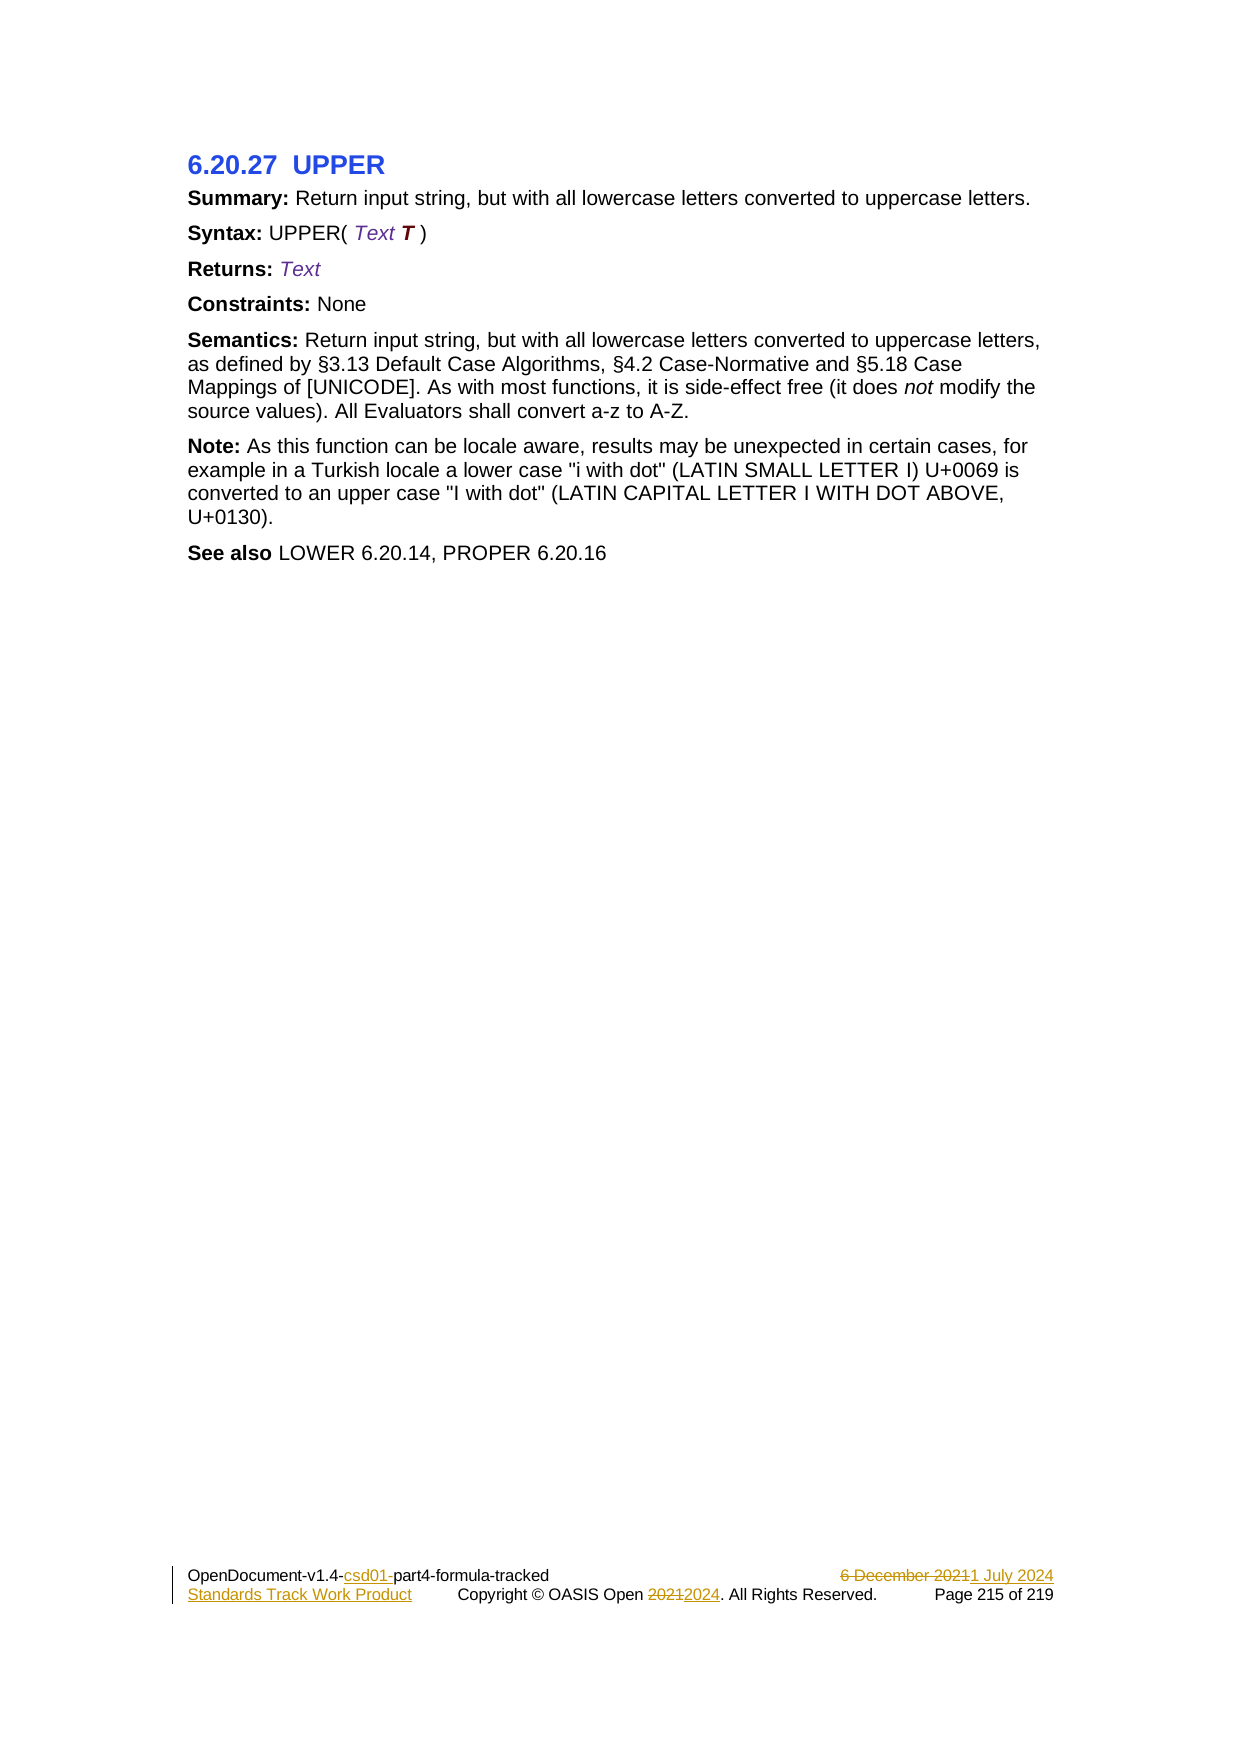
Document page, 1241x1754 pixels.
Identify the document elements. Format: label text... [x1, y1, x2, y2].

subtitle UPPER [187, 150, 1053, 180]
text Semantics: Return input string, but with all lowercase letters converted to uppercase letters, as defined by §3.13 Default Case Algorithms, §4.2 Case-Normative and §5.18 Case Mappings of [UNICODE]. As with most functions, it is side-effect free (it does not modify the source values). All Evaluators shall convert a-z to A-Z. [187, 328, 1053, 423]
text Summary: Return input string, but with all lowercase letters converted to uppercase letters. [187, 186, 1053, 209]
text Syntax: UPPER( Text T ) [187, 222, 1053, 245]
text See also LOWER 6.20.14, PROPER 6.20.16 [187, 541, 1053, 564]
text Constraints: None [187, 293, 1053, 316]
text Note: As this function can be locale aware, results may be unexpected in certain cases, for example in a Turkish locale a lower case "i with dot" (LATIN SMALL LETTER I) U+0069 is converted to an upper case "I with dot" (LATIN CAPITAL LETTER I WITH DOT ABOVE, U+0130). [187, 435, 1053, 529]
text Returns: Text [187, 257, 1053, 281]
